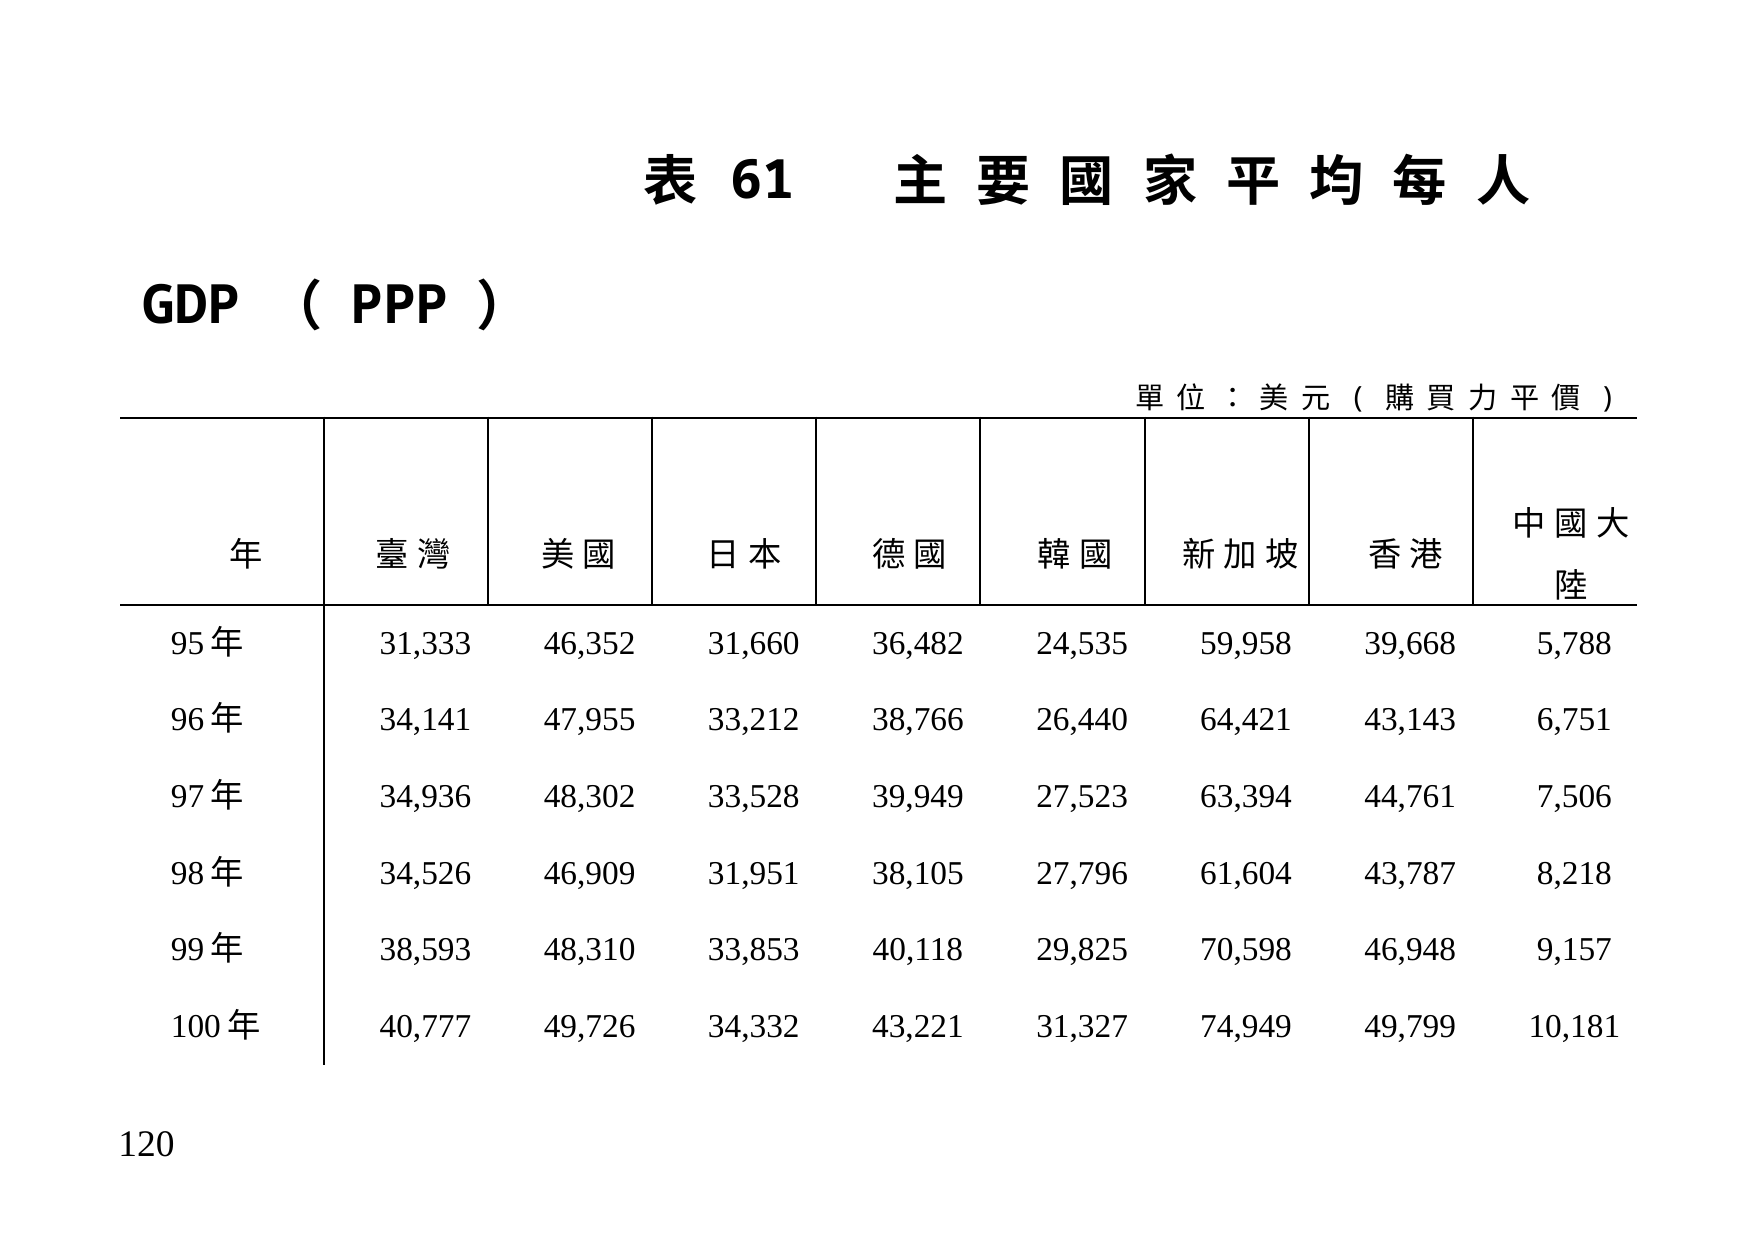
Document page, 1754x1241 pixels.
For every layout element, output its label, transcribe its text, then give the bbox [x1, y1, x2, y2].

table_cell 29,825 [980, 911, 1144, 988]
table_cell 31,951 [652, 835, 816, 911]
table_cell 98年 [120, 835, 323, 911]
table_cell 97年 [120, 758, 323, 834]
table_header 年 [120, 419, 323, 604]
table_cell 46,909 [488, 835, 652, 911]
table_cell 8,218 [1473, 835, 1637, 911]
table_cell 31,333 [325, 606, 488, 681]
table_cell 48,310 [488, 911, 652, 988]
subtitle 表61 主要國家平均每人GDP（PPP） [128, 104, 1628, 354]
table_cell 9,157 [1473, 911, 1637, 988]
table_cell 95年 [120, 606, 323, 681]
table_cell 40,777 [325, 988, 488, 1065]
table_cell 26,440 [980, 681, 1144, 758]
table_cell 43,787 [1309, 835, 1473, 911]
table_cell 31,660 [652, 606, 816, 681]
table_cell 10,181 [1473, 988, 1637, 1065]
table_cell 24,535 [980, 606, 1144, 681]
table_cell 38,766 [816, 681, 980, 758]
table_header 日本 [653, 419, 815, 604]
table_cell 74,949 [1145, 988, 1309, 1065]
table_cell 27,523 [980, 758, 1144, 834]
table_cell 34,526 [325, 835, 488, 911]
table_header 新加坡 [1146, 419, 1308, 604]
table_cell 99年 [120, 911, 323, 988]
table_cell 34,936 [325, 758, 488, 834]
table_cell 5,788 [1473, 606, 1637, 681]
table_cell 46,352 [488, 606, 652, 681]
table_cell 96年 [120, 681, 323, 758]
table_cell 63,394 [1145, 758, 1309, 834]
table_cell 34,332 [652, 988, 816, 1065]
table_cell 43,221 [816, 988, 980, 1065]
table_cell 47,955 [488, 681, 652, 758]
table_cell 33,212 [652, 681, 816, 758]
table_cell 31,327 [980, 988, 1144, 1065]
table_header 臺灣 [325, 419, 487, 604]
table_cell 33,528 [652, 758, 816, 834]
table_cell 33,853 [652, 911, 816, 988]
table_header 中國大陸 [1474, 419, 1637, 604]
table_header 香港 [1310, 419, 1472, 604]
table_cell 59,958 [1145, 606, 1309, 681]
table_cell 38,105 [816, 835, 980, 911]
table_cell 36,482 [816, 606, 980, 681]
table_cell 61,604 [1145, 835, 1309, 911]
table_cell 49,726 [488, 988, 652, 1065]
table_cell 70,598 [1145, 911, 1309, 988]
table_cell 39,668 [1309, 606, 1473, 681]
table_cell 39,949 [816, 758, 980, 834]
table_cell 34,141 [325, 681, 488, 758]
table_header 德國 [817, 419, 979, 604]
table_cell 46,948 [1309, 911, 1473, 988]
table_cell 100年 [120, 988, 323, 1065]
table_cell 44,761 [1309, 758, 1473, 834]
table_cell 7,506 [1473, 758, 1637, 834]
text 單位：美元(購買力平價) [128, 354, 1628, 417]
table_cell 43,143 [1309, 681, 1473, 758]
table_cell 64,421 [1145, 681, 1309, 758]
table_header 韓國 [981, 419, 1144, 604]
table_header 美國 [489, 419, 651, 604]
table_cell 38,593 [325, 911, 488, 988]
table_cell 6,751 [1473, 681, 1637, 758]
table_cell 40,118 [816, 911, 980, 988]
table_cell 48,302 [488, 758, 652, 834]
table_cell 27,796 [980, 835, 1144, 911]
table_cell 49,799 [1309, 988, 1473, 1065]
